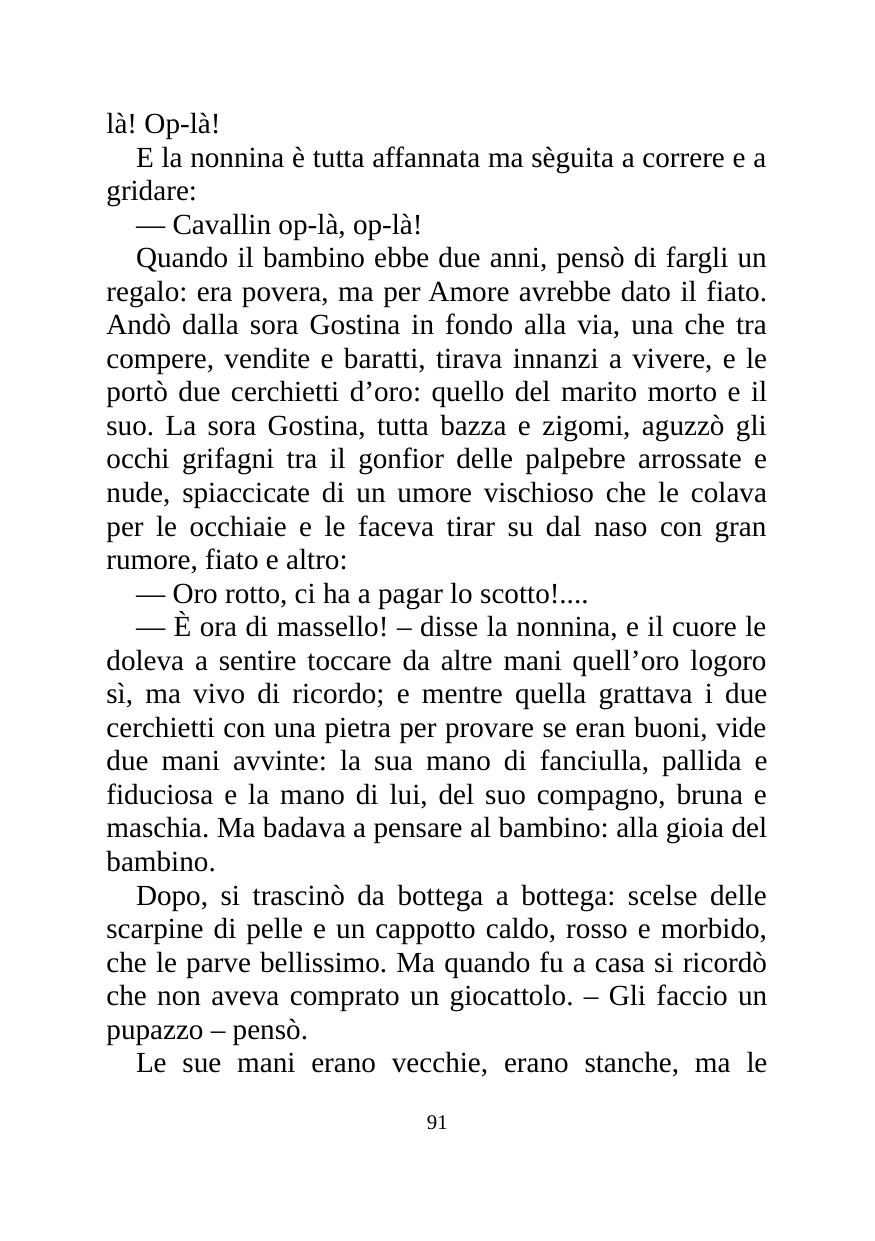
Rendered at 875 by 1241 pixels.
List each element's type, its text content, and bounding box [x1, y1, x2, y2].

text — Oro rotto, ci ha a pagar lo scotto!.... [106, 576, 768, 609]
text Dopo, si trascinò da bottega a bottega: scelse delle scarpine di pelle e un cappotto caldo, rosso e morbido, che le parve bellissimo. Ma quando fu a casa si ricordò che non aveva comprato un giocattolo. – Gli faccio un pupazzo – pensò. [106, 878, 768, 1045]
text Quando il bambino ebbe due anni, pensò di fargli un regalo: era povera, ma per Amore avrebbe dato il fiato. Andò dalla sora Gostina in fondo alla via, una che tra compere, vendite e baratti, tirava innanzi a vivere, e le portò due cerchietti d’oro: quello del marito morto e il suo. La sora Gostina, tutta bazza e zigomi, aguzzò gli occhi grifagni tra il gonfior delle palpebre arrossate e nude, spiaccicate di un umore vischioso che le colava per le occhiaie e le faceva tirar su dal naso con gran rumore, fiato e altro: [106, 240, 768, 576]
text — È ora di massello! – disse la nonnina, e il cuore le doleva a sentire toccare da altre mani quell’oro logoro sì, ma vivo di ricordo; e mentre quella grattava i due cerchietti con una pietra per provare se eran buoni, vide due mani avvinte: la sua mano di fanciulla, pallida e fiduciosa e la mano di lui, del suo compagno, bruna e maschia. Ma badava a pensare al bambino: alla gioia del bambino. [106, 609, 768, 878]
text — Cavallin op-là, op-là! [106, 207, 768, 240]
text E la nonnina è tutta affannata ma sèguita a correre e a gridare: [106, 140, 768, 207]
text là! Op-là! [106, 106, 768, 140]
text Le sue mani erano vecchie, erano stanche, ma le [106, 1045, 768, 1079]
